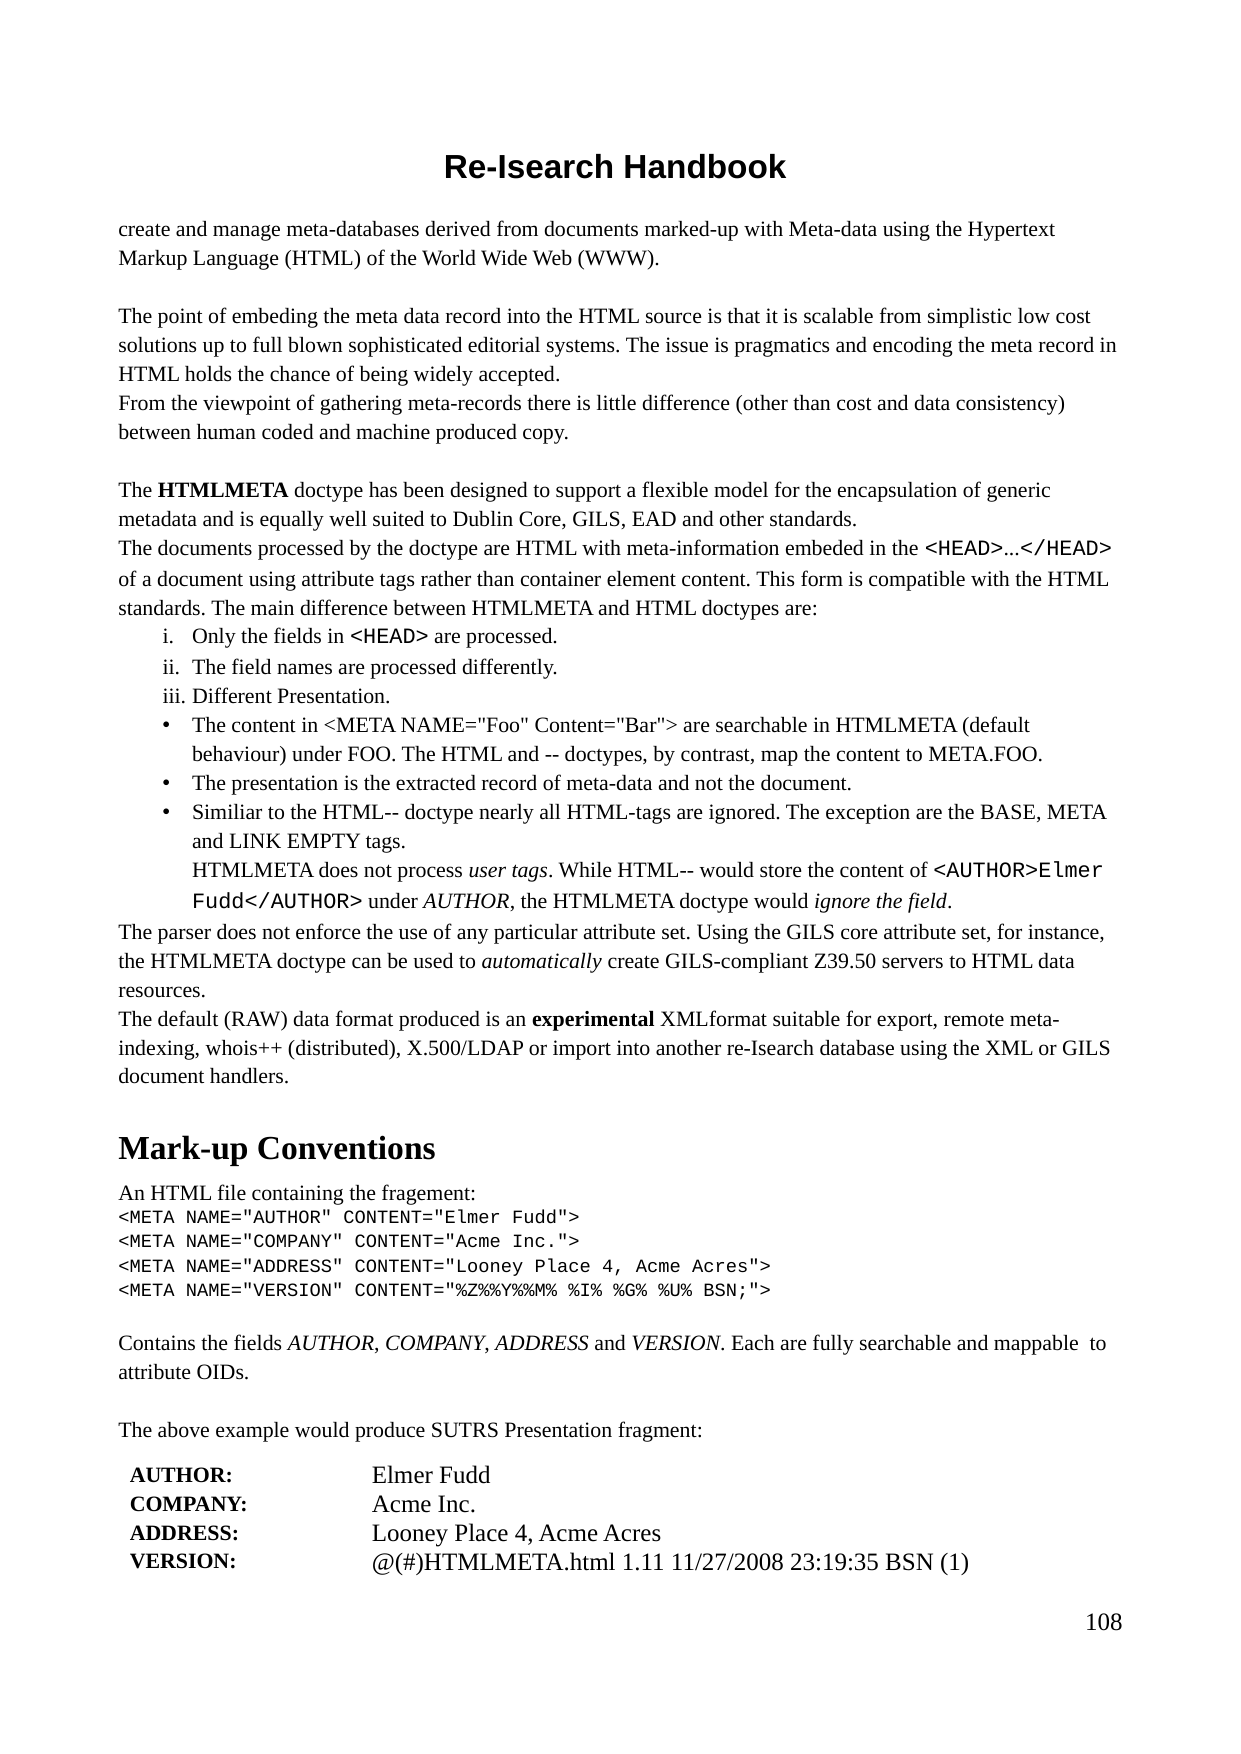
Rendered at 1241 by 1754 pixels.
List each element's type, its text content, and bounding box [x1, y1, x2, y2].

table_cell COMPANY: [130, 1489, 372, 1518]
text <META NAME="VERSION" CONTENT="%Z%%Y%%M% %I% %G% %U% BSN;"> [118, 1281, 1122, 1302]
text The HTMLMETA doctype has been designed to support a flexible model for the encapsulation of generic metadata and is equally well suited to Dublin Core, GILS, EAD and other standards. [118, 477, 1122, 531]
text <META NAME="COMPANY" CONTENT="Acme Inc."> [118, 1232, 1122, 1253]
text The documents processed by the doctype are HTML with meta-information embeded in the <HEAD>...</HEAD> of a document using attribute tags rather than container element content. This form is compatible with the HTML standards. The main difference between HTMLMETA and HTML doctypes are: [118, 535, 1122, 620]
subtitle Mark-up Conventions [118, 1128, 1122, 1167]
list The content in <META NAME="Foo" Content="Bar"> are searchable in HTMLMETA (default behaviour) under FOO. The HTML and -- doctypes, by contrast, map the content to META.FOO. [162, 712, 1122, 766]
text The point of embeding the meta data record into the HTML source is that it is scalable from simplistic low cost solutions up to full blown sophisticated editorial systems. The issue is pragmatics and encoding the meta record in HTML holds the chance of being widely accepted. [118, 303, 1122, 386]
table_cell Looney Place 4, Acme Acres [372, 1518, 1157, 1547]
text The above example would produce SUTRS Presentation fragment: [118, 1417, 1122, 1442]
text <META NAME="ADDRESS" CONTENT="Looney Place 4, Acme Acres"> [118, 1257, 1122, 1278]
list The presentation is the extracted record of meta-data and not the document. [162, 770, 1122, 795]
table_cell Acme Inc. [372, 1489, 1157, 1518]
list The field names are processed differently. [162, 654, 1122, 679]
list Similiar to the HTML-- doctype nearly all HTML-tags are ignored. The exception are the BASE, META and LINK EMPTY tags. HTMLMETA does not process user tags. While HTML-- would store the content of <AUTHOR>Elmer Fudd</AUTHOR> under AUTHOR, the HTMLMETA doctype would ignore the field. [162, 799, 1122, 915]
table_cell @(#)HTMLMETA.html 1.11 11/27/2008 23:19:35 BSN (1) [372, 1547, 1157, 1576]
table_header AUTHOR: [130, 1461, 372, 1489]
text The parser does not enforce the use of any particular attribute set. Using the GILS core attribute set, for instance, the HTMLMETA doctype can be used to automatically create GILS-compliant Z39.50 servers to HTML data resources. [118, 919, 1122, 1002]
text create and manage meta-databases derived from documents marked-up with Meta-data using the Hypertext Markup Language (HTML) of the World Wide Web (WWW). [118, 216, 1122, 270]
text Contains the fields AUTHOR, COMPANY, ADDRESS and VERSION. Each are fully searchable and mappable to attribute OIDs. [118, 1330, 1122, 1384]
list Only the fields in <HEAD> are processed. [162, 623, 1122, 650]
table_header Elmer Fudd [372, 1461, 1157, 1489]
table_cell VERSION: [130, 1547, 372, 1576]
text An HTML file containing the fragement: <META NAME="AUTHOR" CONTENT="Elmer Fudd"> [118, 1179, 1122, 1229]
text From the viewpoint of gathering meta-records there is little difference (other than cost and data consistency) between human coded and machine produced copy. [118, 390, 1122, 444]
text The default (RAW) data format produced is an experimental XMLformat suitable for export, remote meta-indexing, whois++ (distributed), X.500/LDAP or import into another re-Isearch database using the XML or GILS document handlers. [118, 1006, 1122, 1089]
table_cell ADDRESS: [130, 1518, 372, 1547]
list Different Presentation. [162, 683, 1122, 708]
